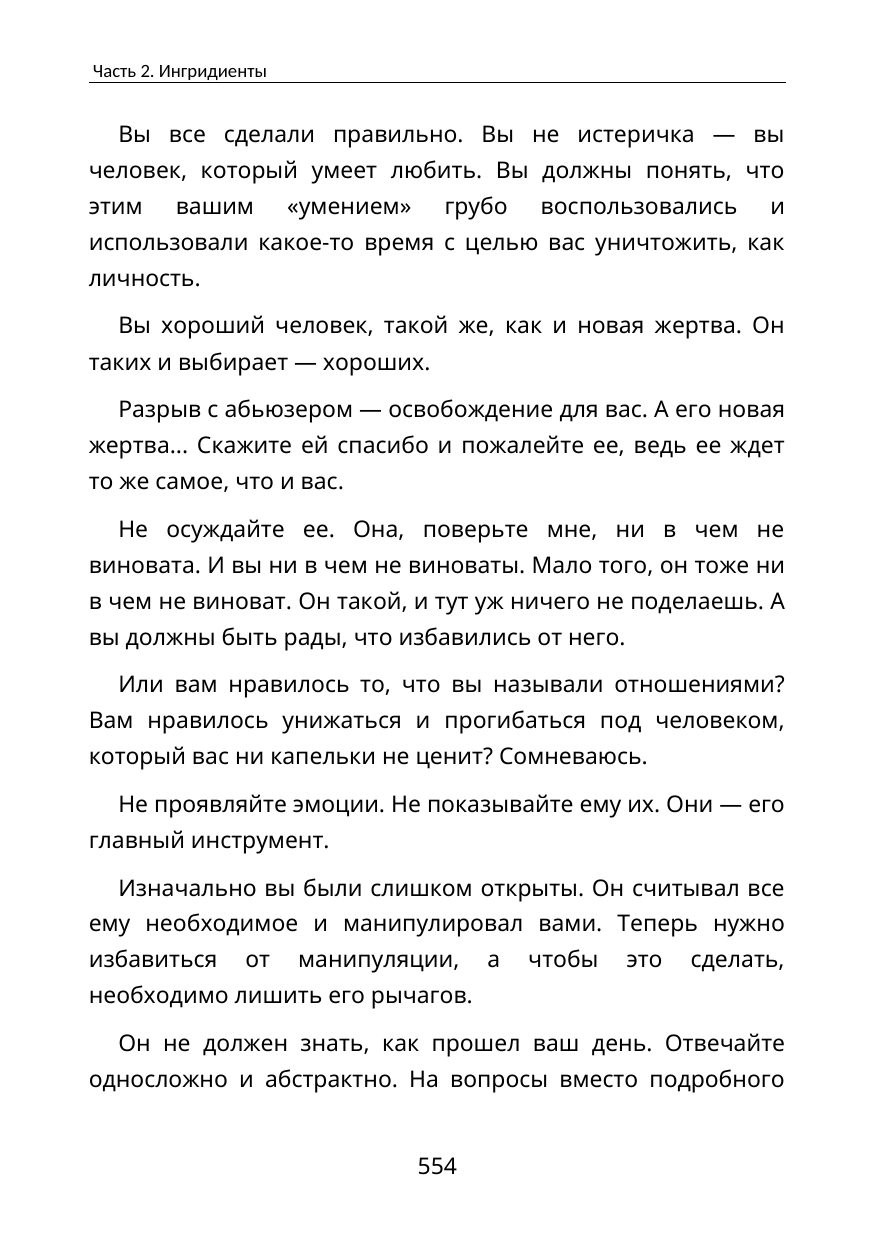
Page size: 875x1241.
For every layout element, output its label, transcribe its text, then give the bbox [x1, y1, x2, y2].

text Он не должен знать, как прошел ваш день. Отвечайте односложно и абстрактно. На вопросы вместо подробного [88, 1027, 786, 1094]
text Не осуждайте ее. Она, поверьте мне, ни в чем не виновата. И вы ни в чем не виноваты. Мало того, он тоже ни в чем не виноват. Он такой, и тут уж ничего не поделаешь. А вы должны быть рады, что избавились от него. [88, 513, 786, 652]
text Вы все сделали правильно. Вы не истеричка — вы человек, который умеет любить. Вы должны понять, что этим вашим «умением» грубо воспользовались и использовали какое-то время с целью вас уничтожить, как личность. [88, 118, 786, 293]
text Не проявляйте эмоции. Не показывайте ему их. Они — его главный инструмент. [88, 788, 786, 855]
text Изначально вы были слишком открыты. Он считывал все ему необходимое и манипулировал вами. Теперь нужно избавиться от манипуляции, а чтобы это сделать, необходимо лишить его рычагов. [88, 871, 786, 1011]
text Вы хороший человек, такой же, как и новая жертва. Он таких и выбирает — хороших. [88, 309, 786, 377]
text Или вам нравилось то, что вы называли отношениями? Вам нравилось унижаться и прогибаться под человеком, который вас ни капельки не ценит? Сомневаюсь. [88, 668, 786, 771]
text Разрыв с абьюзером — освобождение для вас. А его новая жертва... Скажите ей спасибо и пожалейте ее, ведь ее ждет то же самое, что и вас. [88, 393, 786, 496]
